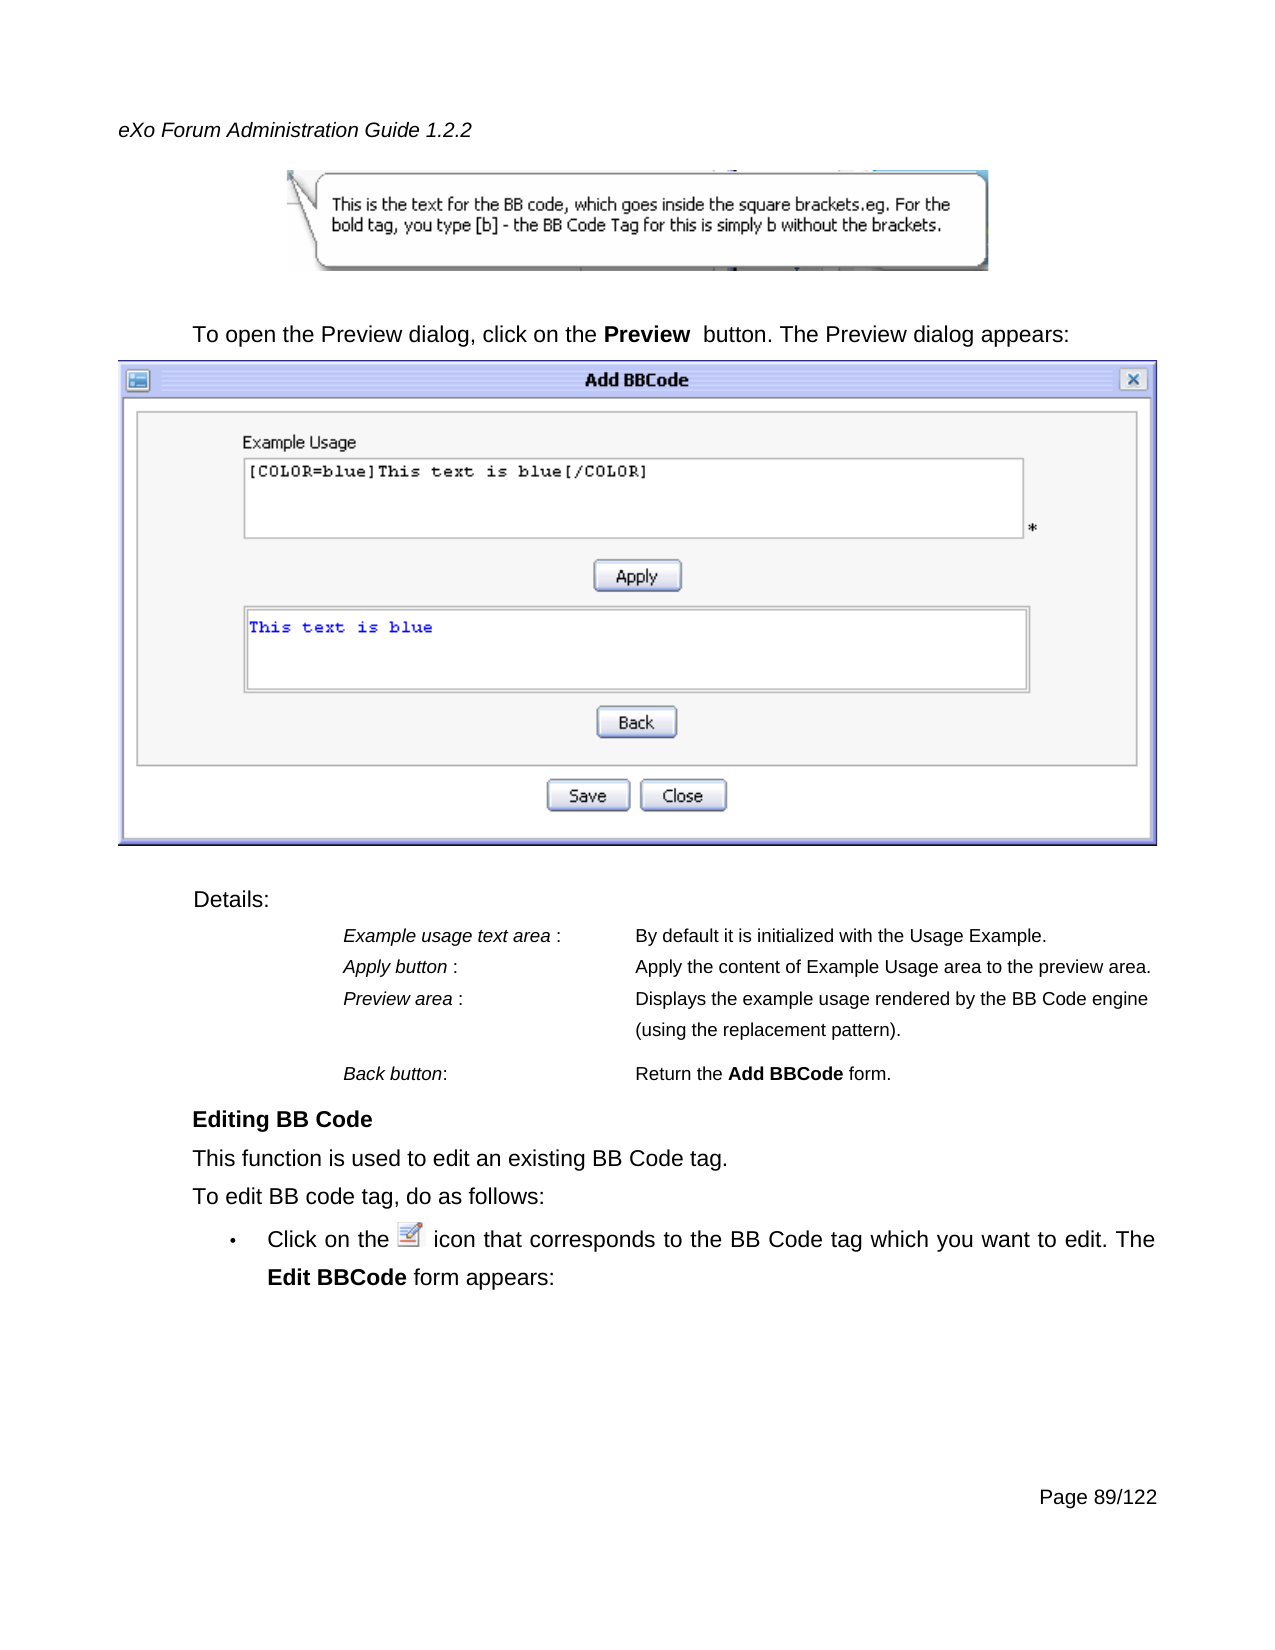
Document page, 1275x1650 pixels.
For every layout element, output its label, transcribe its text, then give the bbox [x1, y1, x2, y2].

picture [286, 170, 989, 271]
list Details: [156, 887, 1157, 912]
text This function is used to edit an existing BB Code tag. [192, 1145, 1157, 1171]
picture [118, 360, 1158, 846]
text To edit BB code tag, do as follows: [192, 1184, 1157, 1209]
picture [397, 1222, 426, 1247]
list Back button: Return the Add BBCode form. [306, 1063, 1157, 1084]
text To open the Preview dialog, click on the Preview button. The Preview dialog appears: [118, 322, 1157, 348]
list Example usage text area : By default it is initialized with the Usage Example. [306, 925, 1157, 946]
list Preview area : Displays the example usage rendered by the BB Code engine (using the replacement pattern). [306, 988, 1157, 1040]
list Apply button : Apply the content of Example Usage area to the preview area. [306, 957, 1157, 978]
text Editing BB Code [118, 1107, 1157, 1133]
list Click on the icon that corresponds to the BB Code tag which you want to edit. The Edit BBCode form appears: [229, 1222, 1157, 1290]
